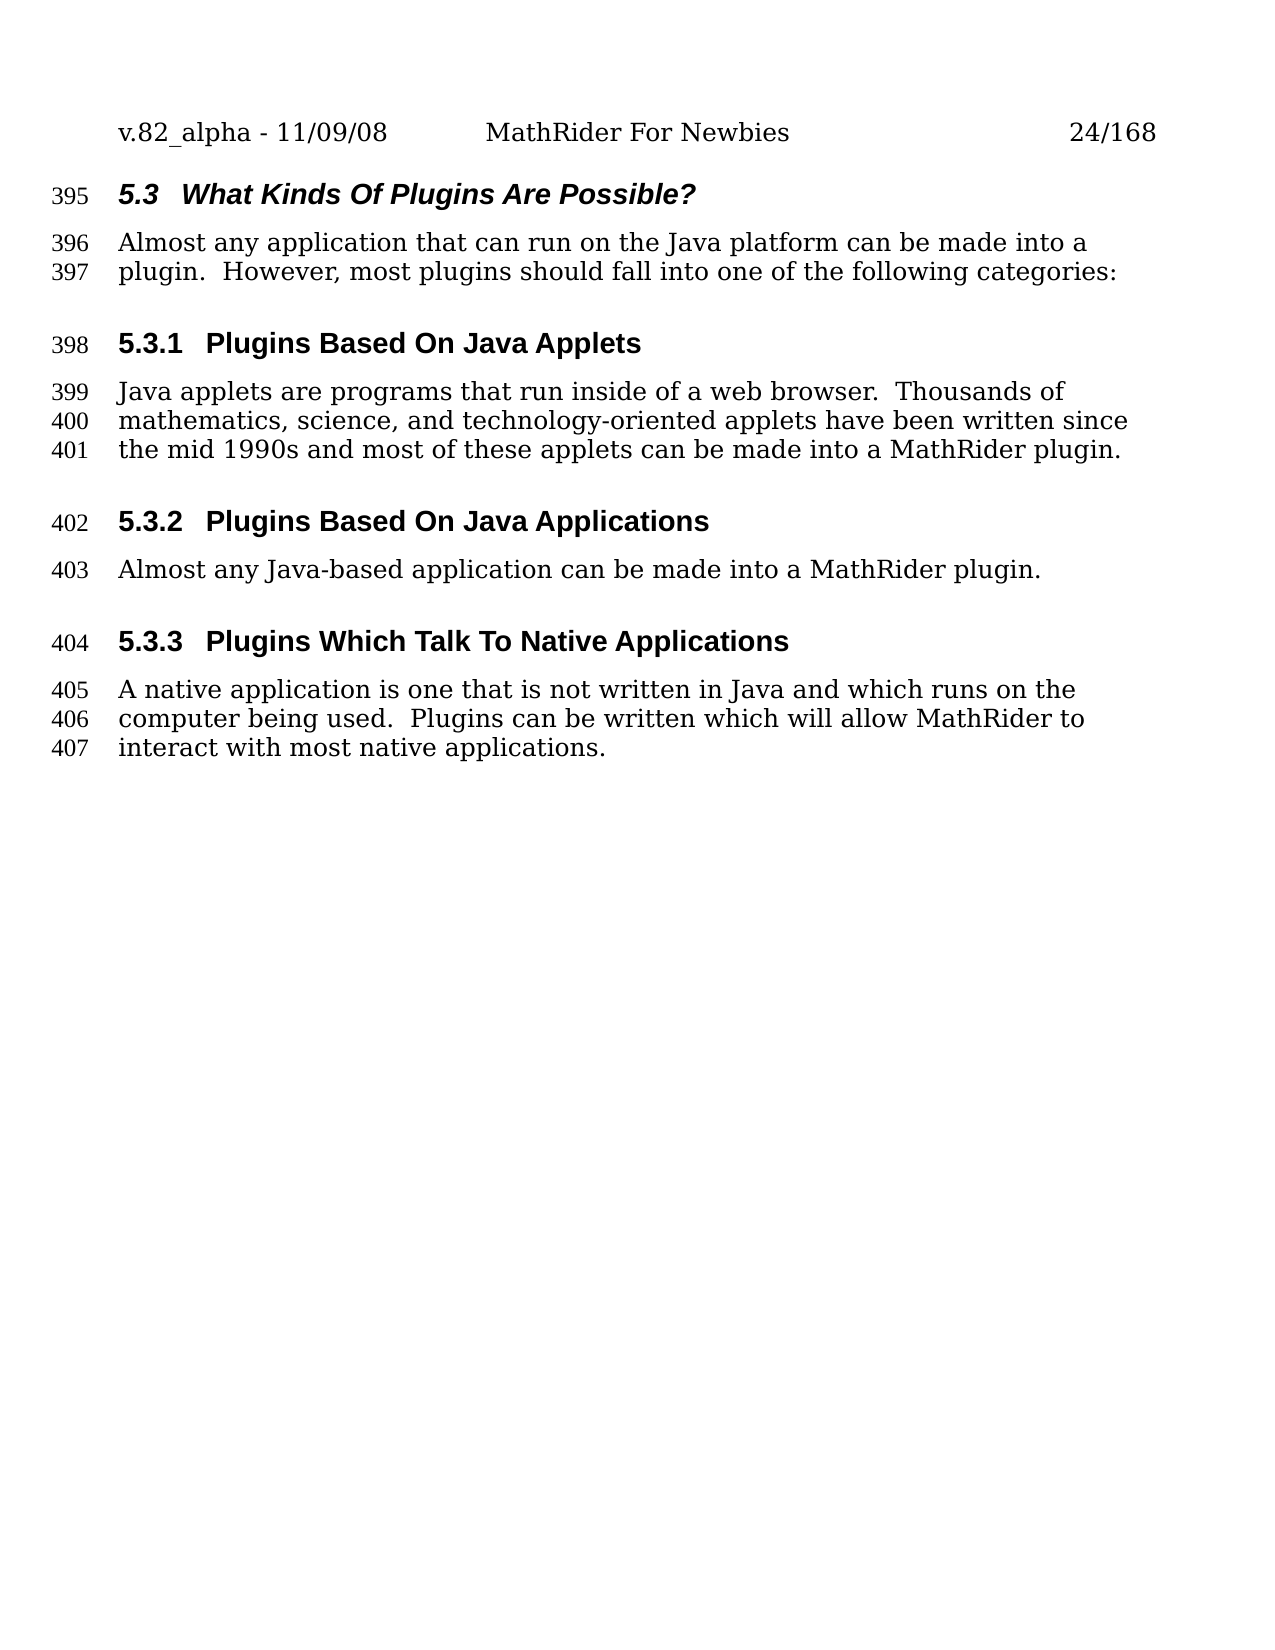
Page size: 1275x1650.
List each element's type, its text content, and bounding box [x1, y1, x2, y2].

subtitle Plugins Based On Java Applets [118, 326, 1157, 359]
text Almost any Java-based application can be made into a MathRider plugin. [118, 555, 1157, 584]
text Java applets are programs that run inside of a web browser. Thousands of mathematics, science, and technology-oriented applets have been written since the mid 1990s and most of these applets can be made into a MathRider plugin. [118, 377, 1157, 465]
text Almost any application that can run on the Java platform can be made into a plugin. However, most plugins should fall into one of the following categories: [118, 228, 1157, 287]
subtitle Plugins Which Talk To Native Applications [118, 624, 1157, 657]
subtitle What Kinds Of Plugins Are Possible? [118, 177, 1157, 210]
text A native application is one that is not written in Java and which runs on the computer being used. Plugins can be written which will allow MathRider to interact with most native applications. [118, 675, 1157, 763]
subtitle Plugins Based On Java Applications [118, 504, 1157, 537]
